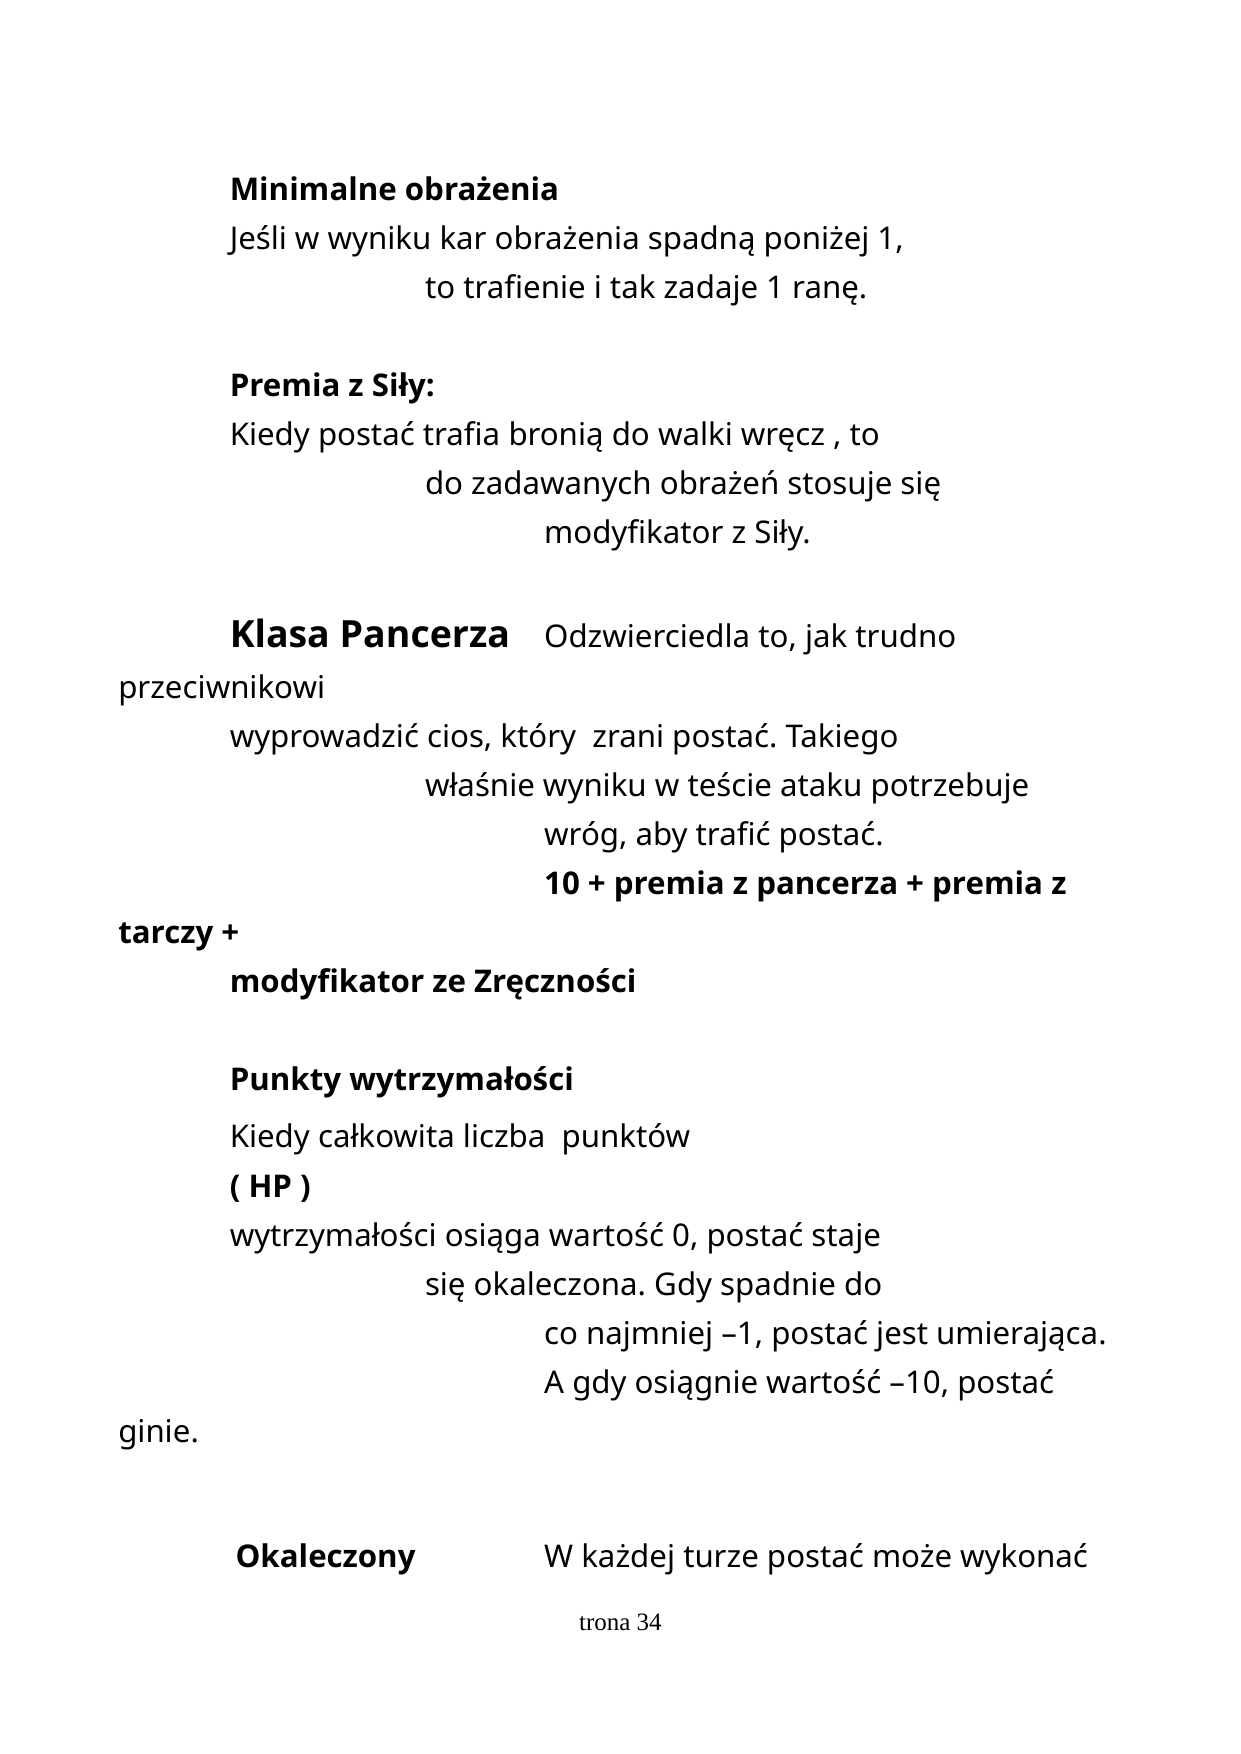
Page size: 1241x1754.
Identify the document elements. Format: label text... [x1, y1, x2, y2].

text Punkty wytrzymałości Kiedy całkowita liczba punktów ( HP ) wytrzymałości osiąga wartość 0, postać staje się okaleczona. Gdy spadnie do co najmniej –1, postać jest umierająca. [118, 1057, 1122, 1354]
text Klasa Pancerza Odzwierciedla to, jak trudno przeciwnikowi wyprowadzić cios, który zrani postać. Takiego właśnie wyniku w teście ataku potrzebuje wróg, aby trafić postać. [118, 608, 1122, 854]
text 10 + premia z pancerza + premia z tarczy + modyfikator ze Zręczności [118, 861, 1122, 1001]
text Minimalne obrażenia Jeśli w wyniku kar obrażenia spadną poniżej 1, to trafienie i tak zadaje 1 ranę. [118, 167, 1122, 308]
text A gdy osiągnie wartość –10, postać ginie. [118, 1360, 1122, 1452]
text Premia z Siły: Kiedy postać trafia bronią do walki wręcz , to do zadawanych obrażeń stosuje się modyfikator z Siły. [118, 363, 1122, 601]
text Okaleczony W każdej turze postać może wykonać [118, 1534, 1122, 1576]
